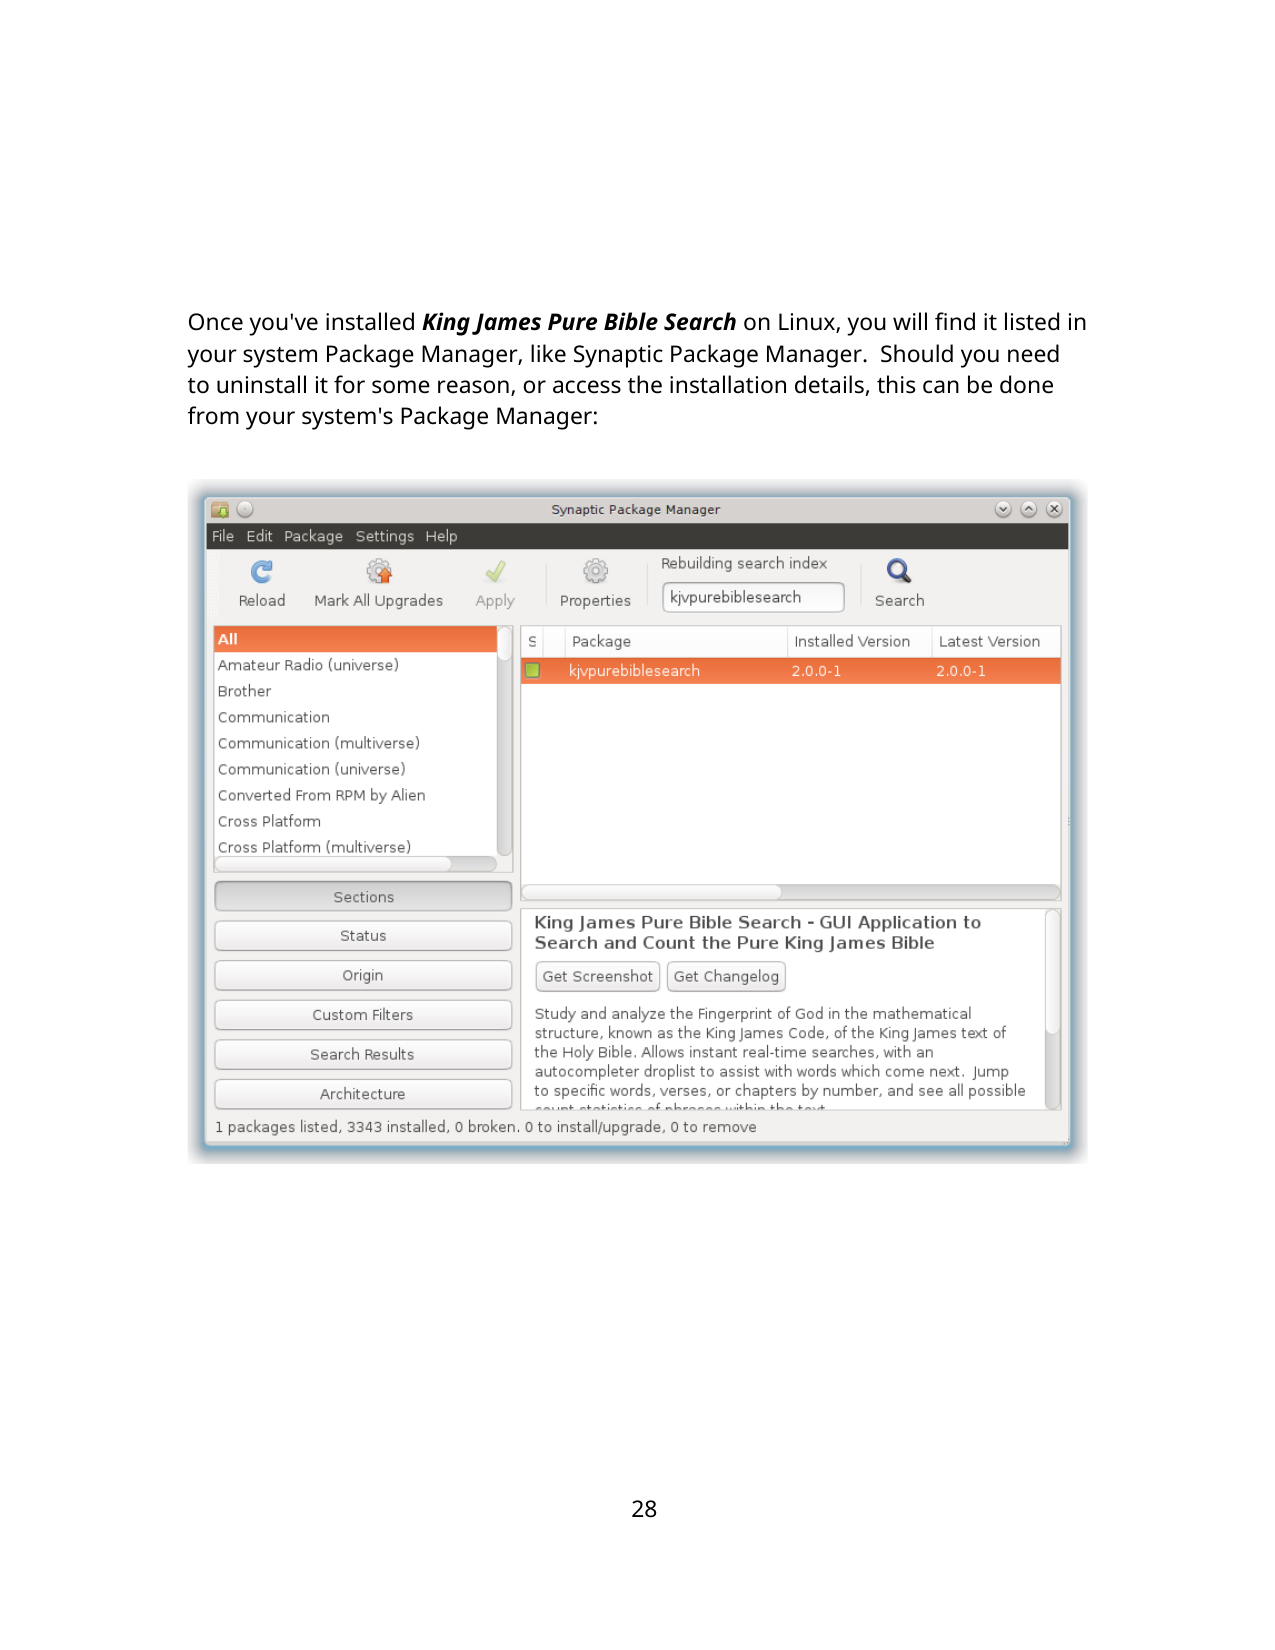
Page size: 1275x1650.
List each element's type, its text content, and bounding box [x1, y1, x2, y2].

picture [187, 479, 1088, 1164]
text Once you've installed King James Pure Bible Search on Linux, you will find it listed in your system Package Manager, like Synaptic Package Manager. Should you need to uninstall it for some reason, or access the installation details, this can be done from your system's Package Manager: [187, 306, 1087, 431]
